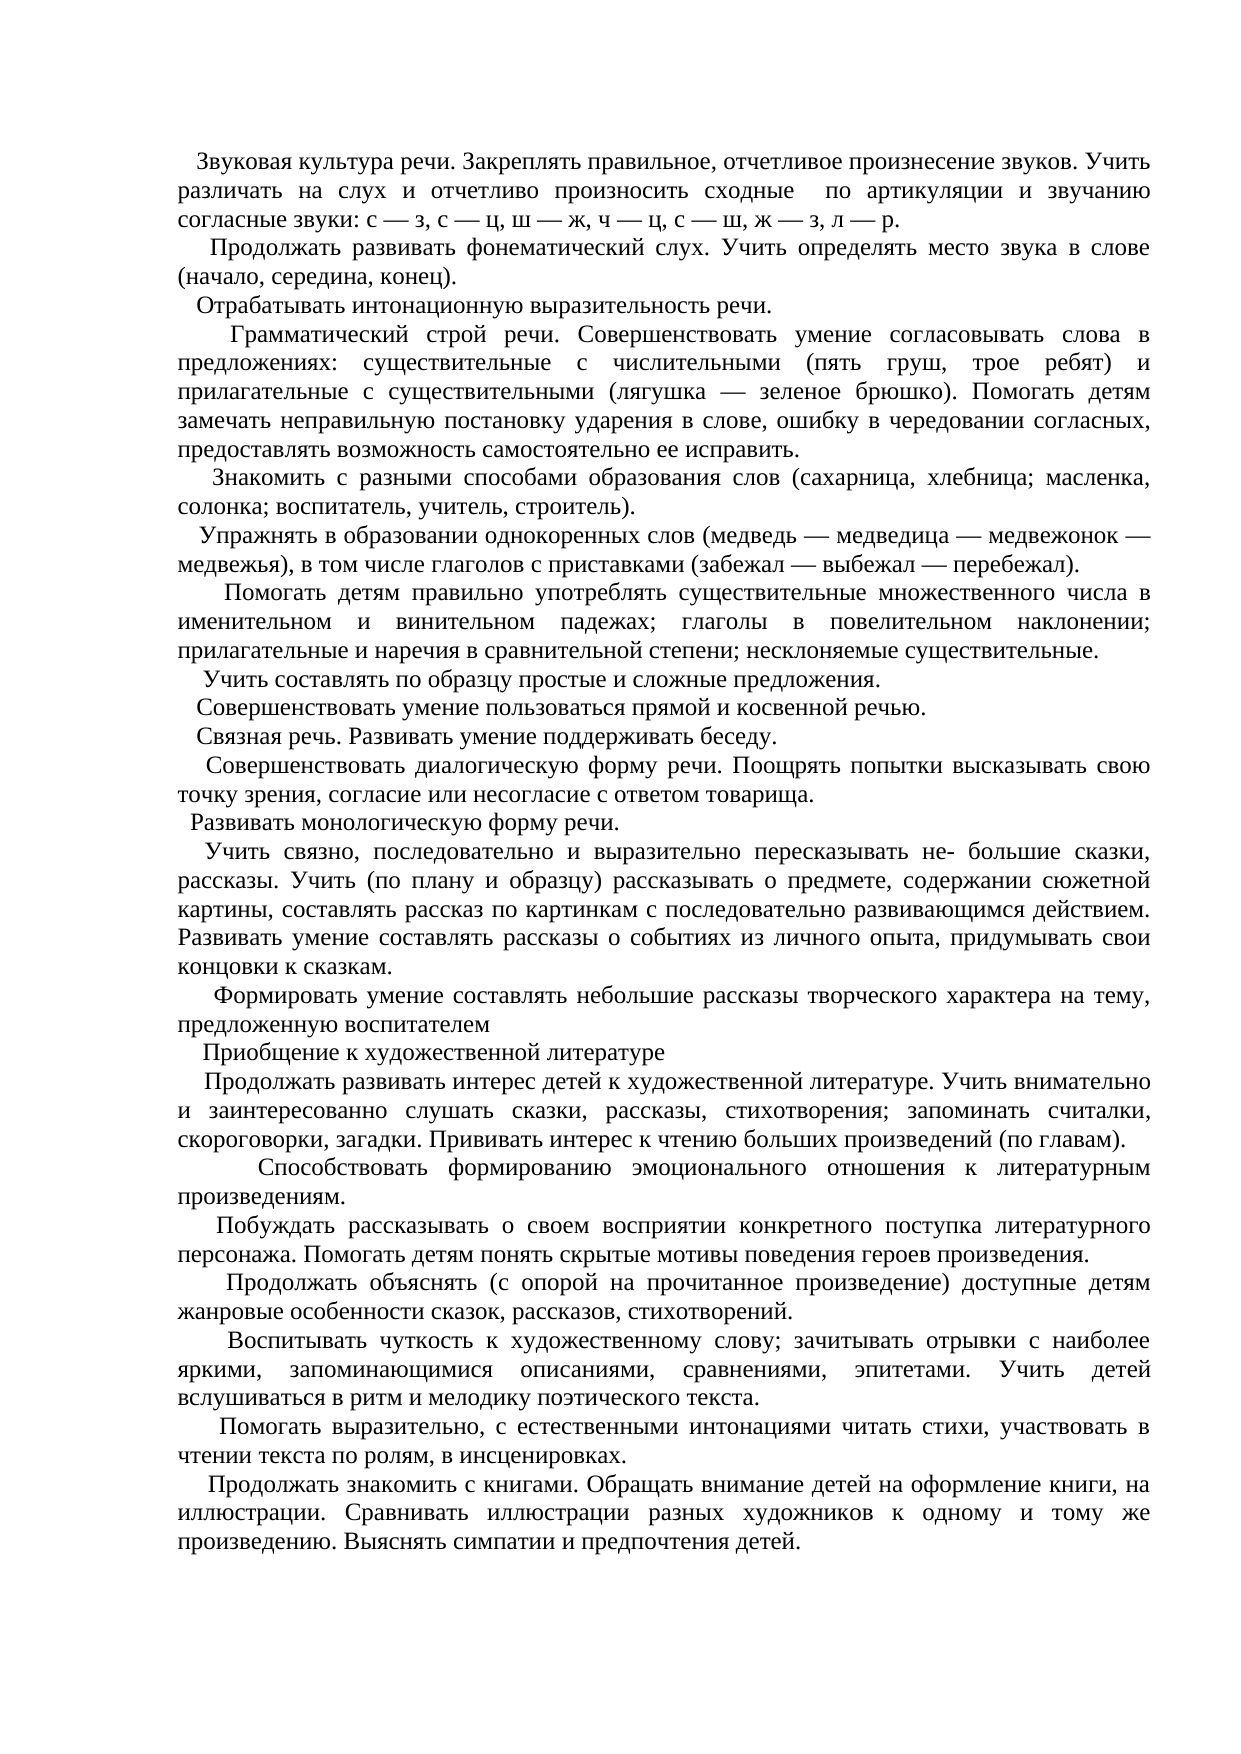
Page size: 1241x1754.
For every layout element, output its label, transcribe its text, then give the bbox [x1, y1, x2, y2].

text Знакомить с разными способами образования слов (сахарница, хлебница; масленка, солонка; воспитатель, учитель, строитель). [177, 462, 1152, 520]
text Помогать выразительно, с естественными интонациями читать стихи, участвовать в чтении текста по ролям, в инсценировках. [177, 1411, 1152, 1469]
text Развивать монологическую форму речи. [177, 807, 1152, 836]
text Отрабатывать интонационную выразительность речи. [177, 290, 1152, 319]
text Продолжать знакомить с книгами. Обращать внимание детей на оформление книги, на иллюстрации. Сравнивать иллюстрации разных художников к одному и тому же произведению. Выяснять симпатии и предпочтения детей. [177, 1469, 1152, 1555]
text Упражнять в образовании однокоренных слов (медведь — медведица — медвежонок — медвежья), в том числе глаголов с приставками (забежал — выбежал — перебежал). [177, 520, 1152, 577]
text Продолжать объяснять (с опорой на прочитанное произведение) доступные детям жанровые особенности сказок, рассказов, стихотворений. [177, 1267, 1152, 1325]
text Формировать умение составлять небольшие рассказы творческого характера на тему, предложенную воспитателем [177, 980, 1152, 1037]
text Грамматический строй речи. Совершенствовать умение согласовывать слова в предложениях: существительные с числительными (пять груш, трое ребят) и прилагательные с существительными (лягушка — зеленое брюшко). Помогать детям замечать неправильную постановку ударения в слове, ошибку в чередовании согласных, предоставлять возможность самостоятельно ее исправить. [177, 319, 1152, 462]
text Способствовать формированию эмоционального отношения к литературным произведениям. [177, 1152, 1152, 1210]
text Приобщение к художественной литературе [177, 1037, 1152, 1066]
text Совершенствовать умение пользоваться прямой и косвенной речью. [177, 692, 1152, 721]
text Учить составлять по образцу простые и сложные предложения. [177, 664, 1152, 692]
text Совершенствовать диалогическую форму речи. Поощрять попытки высказывать свою точку зрения, согласие или несогласие с ответом товарища. [177, 750, 1152, 807]
text Побуждать рассказывать о своем восприятии конкретного поступка литературного персонажа. Помогать детям понять скрытые мотивы поведения героев произведения. [177, 1210, 1152, 1267]
text Продолжать развивать интерес детей к художественной литературе. Учить внимательно и заинтересованно слушать сказки, рассказы, стихотворения; запоминать считалки, скороговорки, загадки. Прививать интерес к чтению больших произведений (по главам). [177, 1066, 1152, 1152]
text Продолжать развивать фонематический слух. Учить определять место звука в слове (начало, середина, конец). [177, 232, 1152, 290]
text Воспитывать чуткость к художественному слову; зачитывать отрывки с наиболее яркими, запоминающимися описаниями, сравнениями, эпитетами. Учить детей вслушиваться в ритм и мелодику поэтического текста. [177, 1325, 1152, 1411]
text Учить связно, последовательно и выразительно пересказывать не- большие сказки, рассказы. Учить (по плану и образцу) рассказывать о предмете, содержании сюжетной картины, составлять рассказ по картинкам с последовательно развивающимся действием. Развивать умение составлять рассказы о событиях из личного опыта, придумывать свои концовки к сказкам. [177, 836, 1152, 980]
text Связная речь. Развивать умение поддерживать беседу. [177, 721, 1152, 750]
text Помогать детям правильно употреблять существительные множественного числа в именительном и винительном падежах; глаголы в повелительном наклонении; прилагательные и наречия в сравнительной степени; несклоняемые существительные. [177, 577, 1152, 664]
text Звуковая культура речи. Закреплять правильное, отчетливое произнесение звуков. Учить различать на слух и отчетливо произносить сходные по артикуляции и звучанию согласные звуки: с — з, с — ц, ш — ж, ч — ц, с — ш, ж — з, л — р. [177, 146, 1152, 232]
